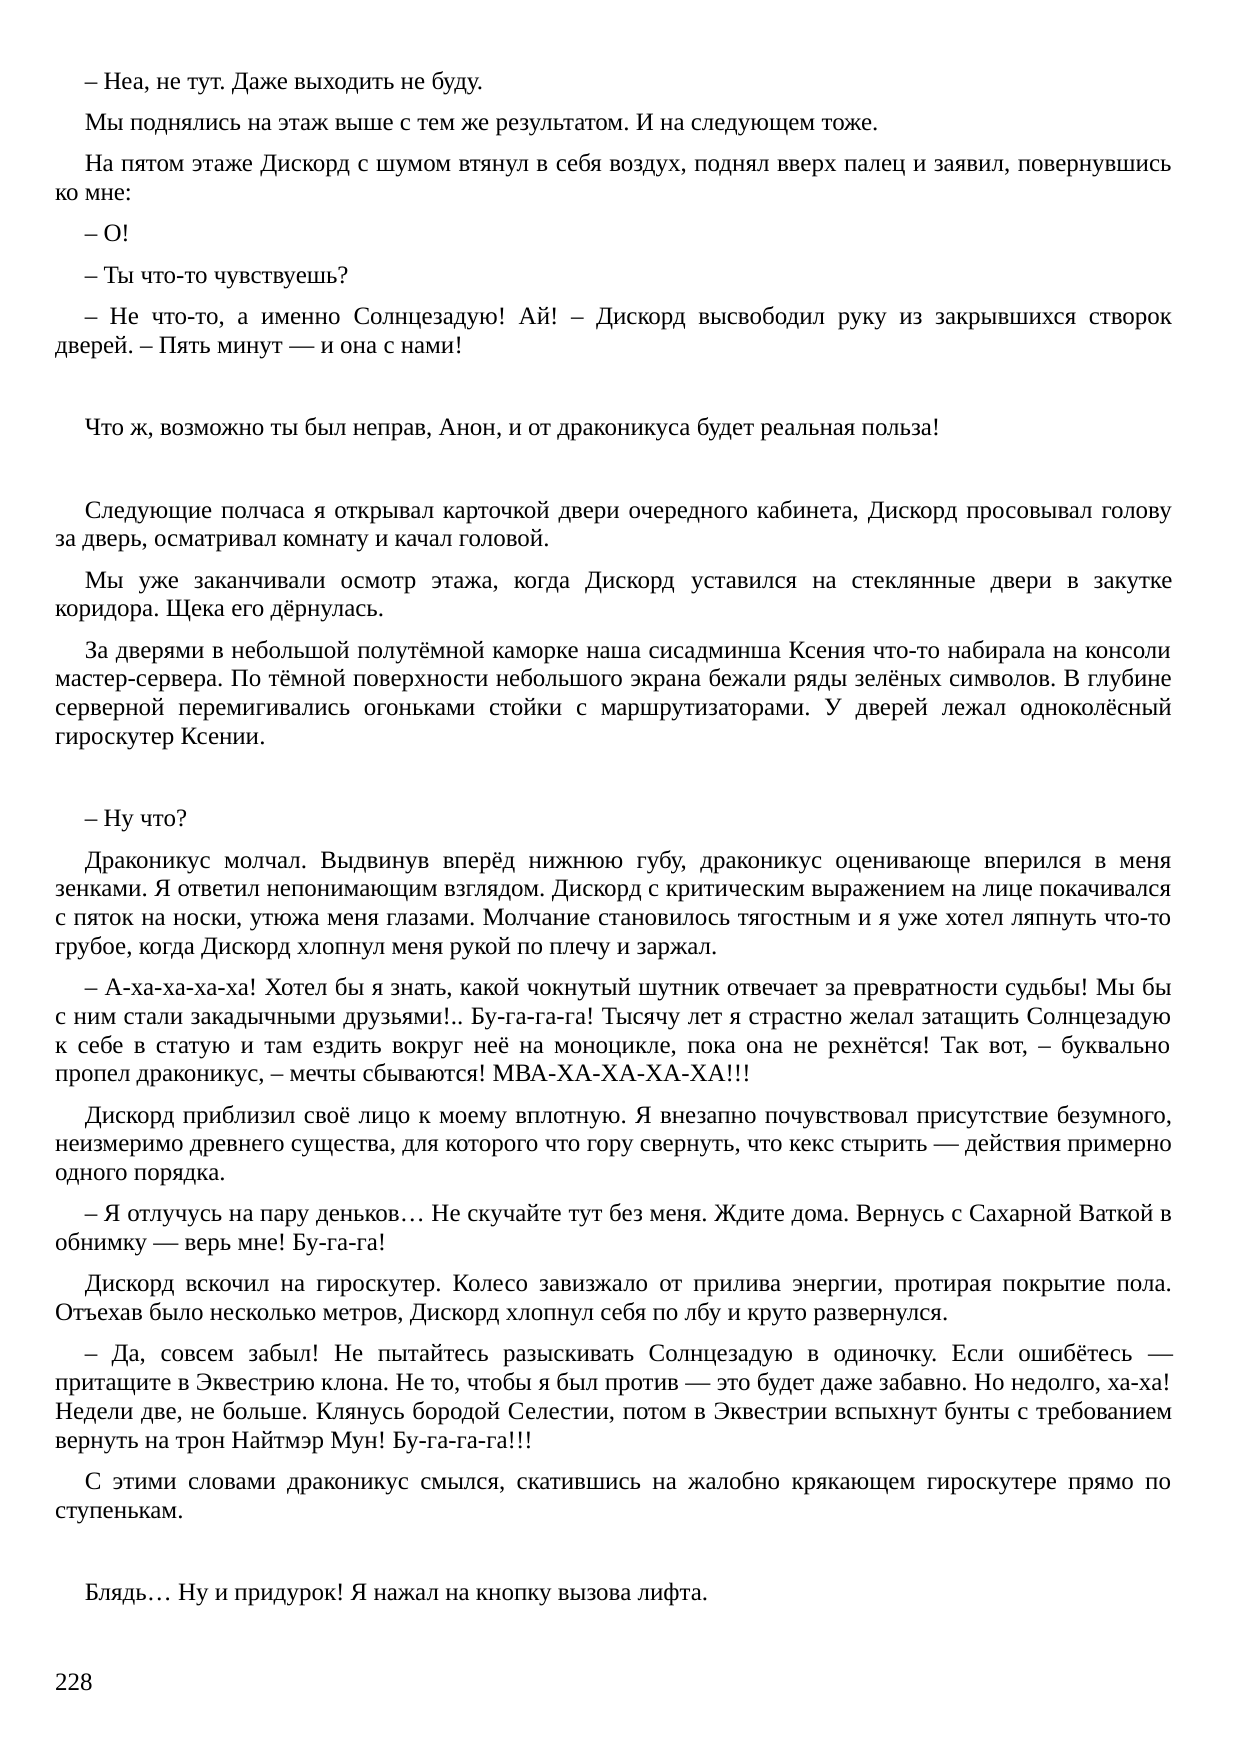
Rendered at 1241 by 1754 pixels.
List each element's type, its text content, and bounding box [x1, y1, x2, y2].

text – Я отлучусь на пару деньков… Не скучайте тут без меня. Ждите дома. Вернусь с Сахарной Ваткой в обнимку — верь мне! Бу-га-га! [55, 1198, 1173, 1256]
text – О! [55, 218, 1173, 247]
text Дискорд приблизил своё лицо к моему вплотную. Я внезапно почувствовал присутствие безумного, неизмеримо древнего существа, для которого что гору свернуть, что кекс стырить — действия примерно одного порядка. [55, 1100, 1173, 1186]
text Мы уже заканчивали осмотр этажа, когда Дискорд уставился на стеклянные двери в закутке коридора. Щека его дёрнулась. [55, 565, 1173, 622]
text Мы поднялись на этаж выше с тем же результатом. И на следующем тоже. [55, 107, 1173, 136]
text Дискорд вскочил на гироскутер. Колесо завизжало от прилива энергии, протирая покрытие пола. Отъехав было несколько метров, Дискорд хлопнул себя по лбу и круто развернулся. [55, 1268, 1173, 1326]
text – Неа, не тут. Даже выходить не буду. [55, 66, 1173, 95]
text На пятом этаже Дискорд с шумом втянул в себя воздух, поднял вверх палец и заявил, повернувшись ко мне: [55, 148, 1173, 206]
text Что ж, возможно ты был неправ, Анон, и от драконикуса будет реальная польза! [55, 412, 1173, 441]
text Следующие полчаса я открывал карточкой двери очередного кабинета, Дискорд просовывал голову за дверь, осматривал комнату и качал головой. [55, 495, 1173, 552]
text Блядь… Ну и придурок! Я нажал на кнопку вызова лифта. [55, 1577, 1173, 1606]
text – Да, совсем забыл! Не пытайтесь разыскивать Солнцезадую в одиночку. Если ошибётесь — притащите в Эквестрию клона. Не то, чтобы я был против — это будет даже забавно. Но недолго, ха-ха! Недели две, не больше. Клянусь бородой Селестии, потом в Эквестрии вспыхнут бунты с требованием вернуть на трон Найтмэр Мун! Бу-га-га-га!!! [55, 1338, 1173, 1453]
text С этими словами драконикус смылся, скатившись на жалобно крякающем гироскутере прямо по ступенькам. [55, 1466, 1173, 1523]
text – А-ха-ха-ха-ха! Хотел бы я знать, какой чокнутый шутник отвечает за превратности судьбы! Мы бы с ним стали закадычными друзьями!.. Бу-га-га-га! Тысячу лет я страстно желал затащить Солнцезадую к себе в статую и там ездить вокруг неё на моноцикле, пока она не рехнётся! Так вот, – буквально пропел драконикус, – мечты сбываются! МВА-ХА-ХА-ХА-ХА!!! [55, 972, 1173, 1087]
text – Не что-то, а именно Солнцезадую! Ай! – Дискорд высвободил руку из закрывшихся створок дверей. – Пять минут — и она с нами! [55, 301, 1173, 358]
text – Ну что? [55, 803, 1173, 832]
text – Ты что-то чувствуешь? [55, 260, 1173, 288]
text Драконикус молчал. Выдвинув вперёд нижнюю губу, драконикус оценивающе вперился в меня зенками. Я ответил непонимающим взглядом. Дискорд с критическим выражением на лице покачивался с пяток на носки, утюжа меня глазами. Молчание становилось тягостным и я уже хотел ляпнуть что-то грубое, когда Дискорд хлопнул меня рукой по плечу и заржал. [55, 845, 1173, 960]
text За дверями в небольшой полутёмной каморке наша сисадминша Ксения что-то набирала на консоли мастер-сервера. По тёмной поверхности небольшого экрана бежали ряды зелёных символов. В глубине серверной перемигивались огоньками стойки с маршрутизаторами. У дверей лежал одноколёсный гироскутер Ксении. [55, 635, 1173, 750]
